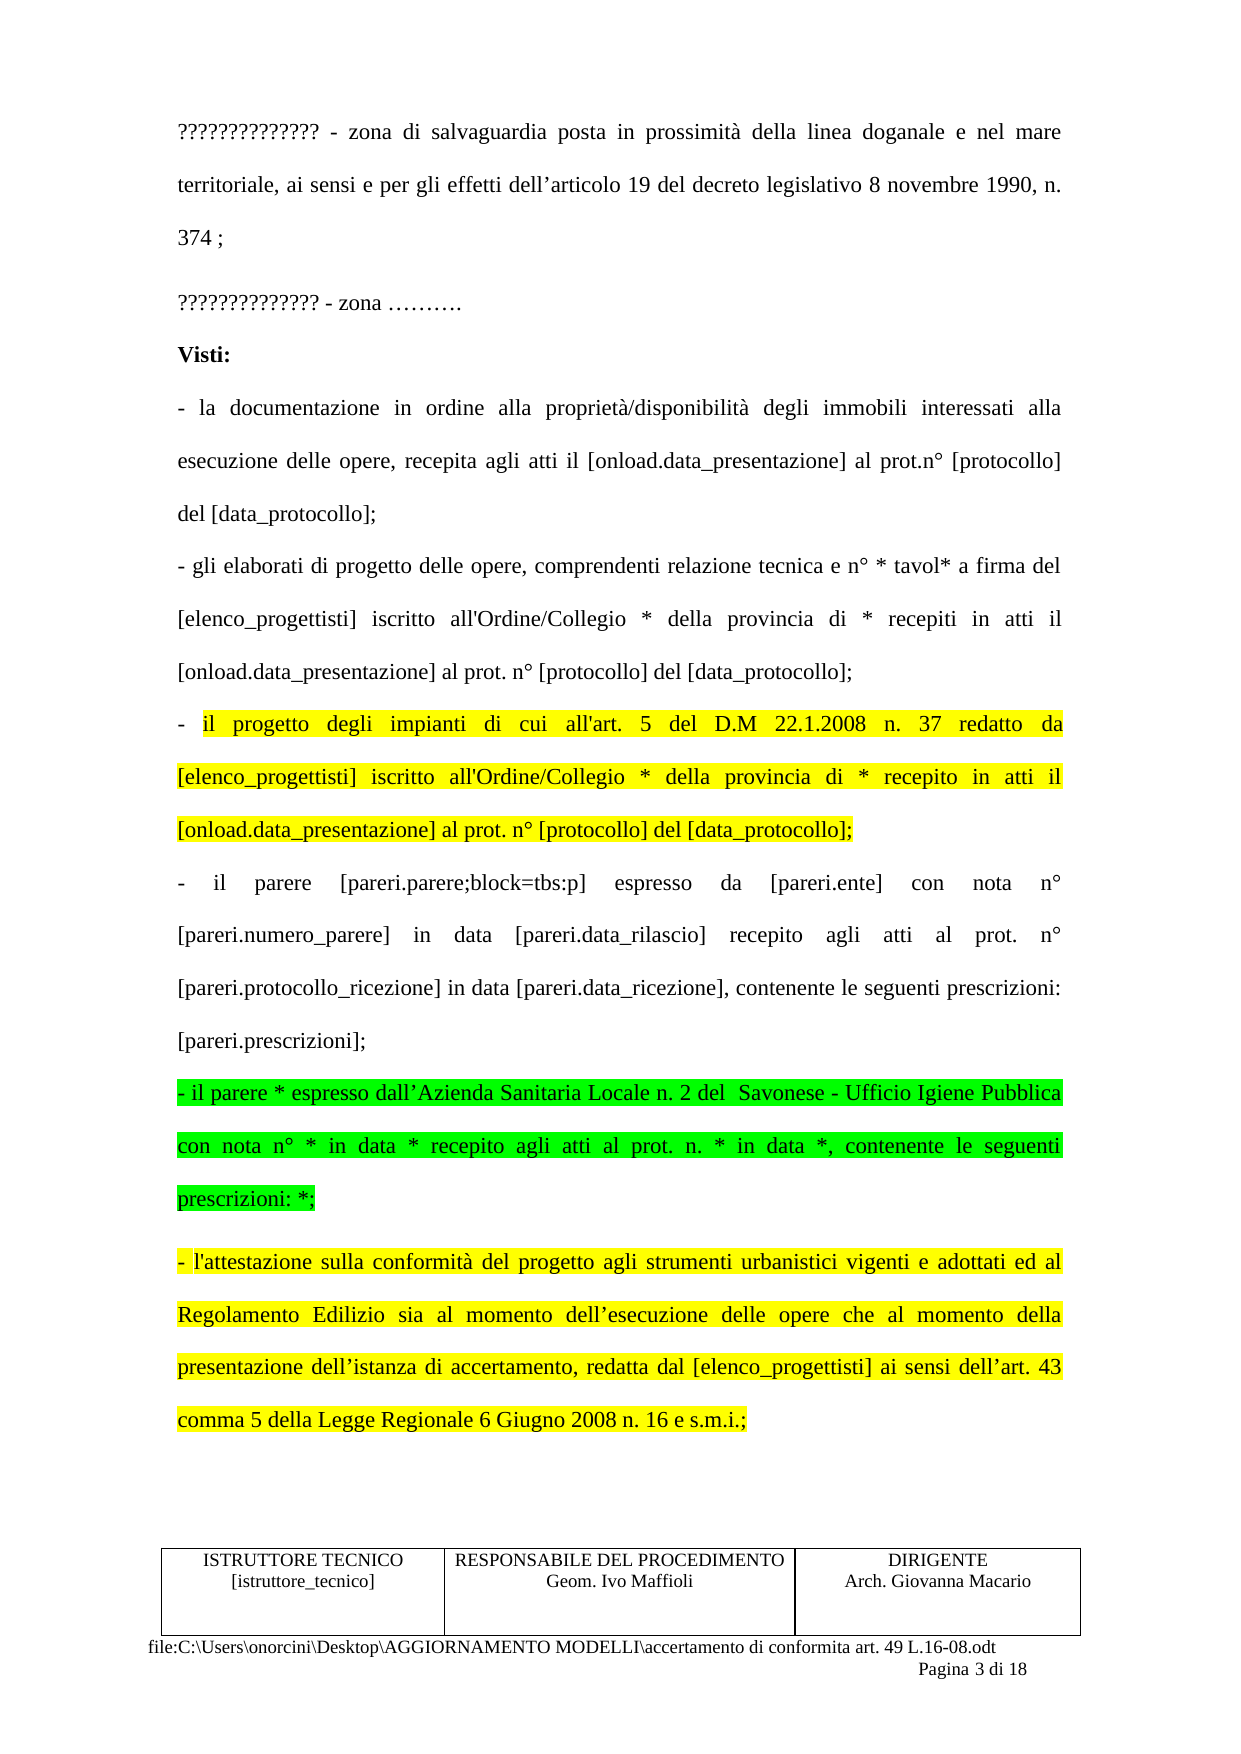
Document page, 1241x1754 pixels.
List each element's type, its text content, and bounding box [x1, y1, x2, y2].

text - il progetto degli impianti di cui all'art. 5 del D.M 22.1.2008 n. 37 redatto da [elenco_progettisti] iscritto all'Ordine/Collegio * della provincia di * recepito in atti il [onload.data_presentazione] al prot. n° [protocollo] del [data_protocollo]; [177, 710, 1063, 842]
text - la documentazione in ordine alla proprietà/disponibilità degli immobili interessati alla esecuzione delle opere, recepita agli atti il [onload.data_presentazione] al prot.n° [protocollo] del [data_protocollo]; [177, 394, 1063, 526]
text - gli elaborati di progetto delle opere, comprendenti relazione tecnica e n° * tavol* a firma del [elenco_progettisti] iscritto all'Ordine/Collegio * della provincia di * recepiti in atti il [onload.data_presentazione] al prot. n° [protocollo] del [data_protocollo]; [177, 552, 1063, 684]
text Visti: [177, 341, 1063, 368]
text - il parere * espresso dall’Azienda Sanitaria Locale n. 2 del Savonese - Ufficio Igiene Pubblica con nota n° * in data * recepito agli atti al prot. n. * in data *, contenente le seguenti prescrizioni: *; [177, 1079, 1063, 1211]
text - l'attestazione sulla conformità del progetto agli strumenti urbanistici vigenti e adottati ed al Regolamento Edilizio sia al momento dell’esecuzione delle opere che al momento della presentazione dell’istanza di accertamento, redatta dal [elenco_progettisti] ai sensi dell’art. 43 comma 5 della Legge Regionale 6 Giugno 2008 n. 16 e s.m.i.; [177, 1248, 1063, 1432]
text ?????????????? - zona ………. [177, 289, 1063, 315]
text - il parere [pareri.parere;block=tbs:p] espresso da [pareri.ente] con nota n° [pareri.numero_parere] in data [pareri.data_rilascio] recepito agli atti al prot. n° [pareri.protocollo_ricezione] in data [pareri.data_ricezione], contenente le seguenti prescrizioni: [pareri.prescrizioni]; [177, 868, 1063, 1053]
text ?????????????? - zona di salvaguardia posta in prossimità della linea doganale e nel mare territoriale, ai sensi e per gli effetti dell’articolo 19 del decreto legislativo 8 novembre 1990, n. 374 ; [177, 118, 1063, 250]
